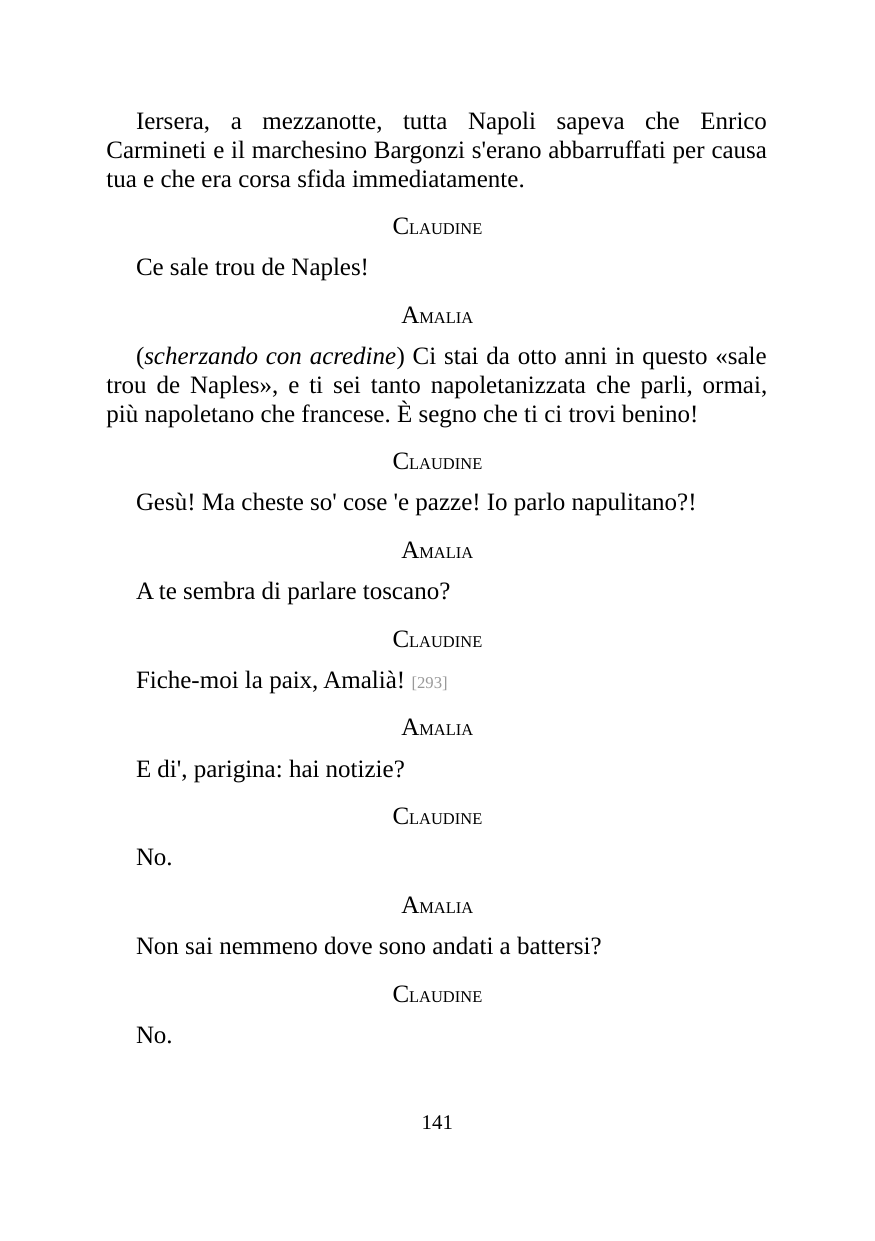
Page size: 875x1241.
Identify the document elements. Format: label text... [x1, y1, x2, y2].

text Amalia [106, 890, 768, 919]
text Iersera, a mezzanotte, tutta Napoli sapeva che Enrico Carmineti e il marchesino Bargonzi s'erano abbarruffati per causa tua e che era corsa sfida immediatamente. [106, 106, 768, 192]
text Amalia [106, 300, 768, 329]
text Gesù! Ma cheste so' cose 'e pazze! Io parlo napulitano?! [106, 487, 768, 516]
text A te sembra di parlare toscano? [106, 576, 768, 605]
text Claudine [106, 979, 768, 1007]
text Claudine [106, 624, 768, 652]
text Claudine [106, 801, 768, 830]
text Non sai nemmeno dove sono andati a battersi? [106, 931, 768, 960]
text No. [106, 1020, 768, 1049]
text Claudine [106, 211, 768, 240]
text Ce sale trou de Naples! [106, 252, 768, 281]
text No. [106, 842, 768, 871]
text Fiche-moi la paix, Amalià! [293] [106, 665, 768, 694]
text Amalia [106, 535, 768, 564]
text E di', parigina: hai notizie? [106, 754, 768, 782]
text Amalia [106, 712, 768, 741]
text Claudine [106, 446, 768, 475]
text (scherzando con acredine) Ci stai da otto anni in questo «sale trou de Naples», e ti sei tanto napoletanizzata che parli, ormai, più napoletano che francese. È segno che ti ci trovi benino! [106, 341, 768, 427]
